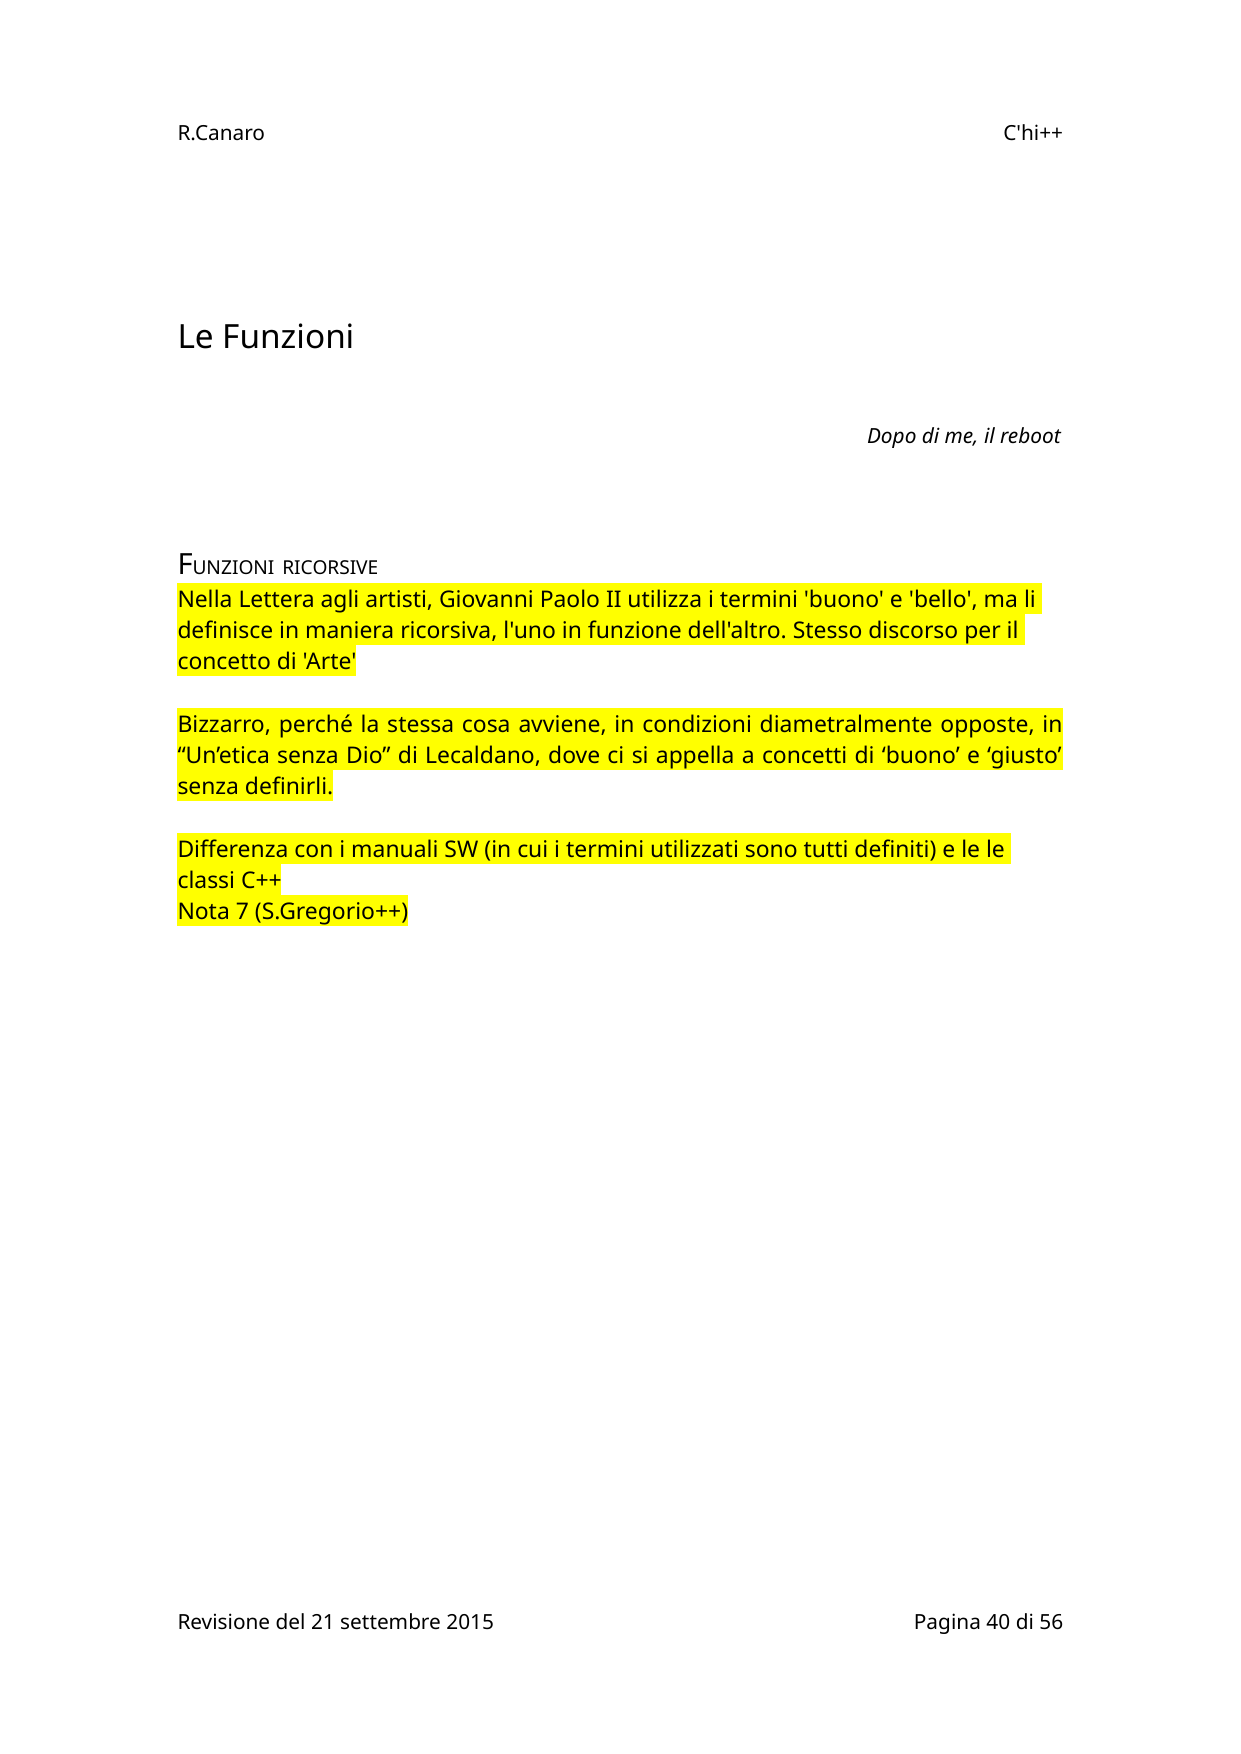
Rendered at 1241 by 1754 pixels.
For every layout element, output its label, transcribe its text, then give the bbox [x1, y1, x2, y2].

text Nella Lettera agli artisti, Giovanni Paolo II utilizza i termini 'buono' e 'bello', ma li definisce in maniera ricorsiva, l'uno in funzione dell'altro. Stesso discorso per il concetto di 'Arte' [177, 583, 1063, 676]
text Bizzarro, perché la stessa cosa avviene, in condizioni diametralmente opposte, in “Un’etica senza Dio” di Lecaldano, dove ci si appella a concetti di ‘buono’ e ‘giusto’ senza definirli. [177, 708, 1063, 801]
subtitle Le Funzioni [177, 313, 1063, 358]
text Differenza con i manuali SW (in cui i termini utilizzati sono tutti definiti) e le le classi C++ [177, 833, 1063, 895]
text Dopo di me, il reboot [177, 421, 1063, 449]
subtitle Funzioni ricorsive [177, 543, 1063, 583]
text Nota 7 (S.Gregorio++) [177, 895, 1063, 926]
